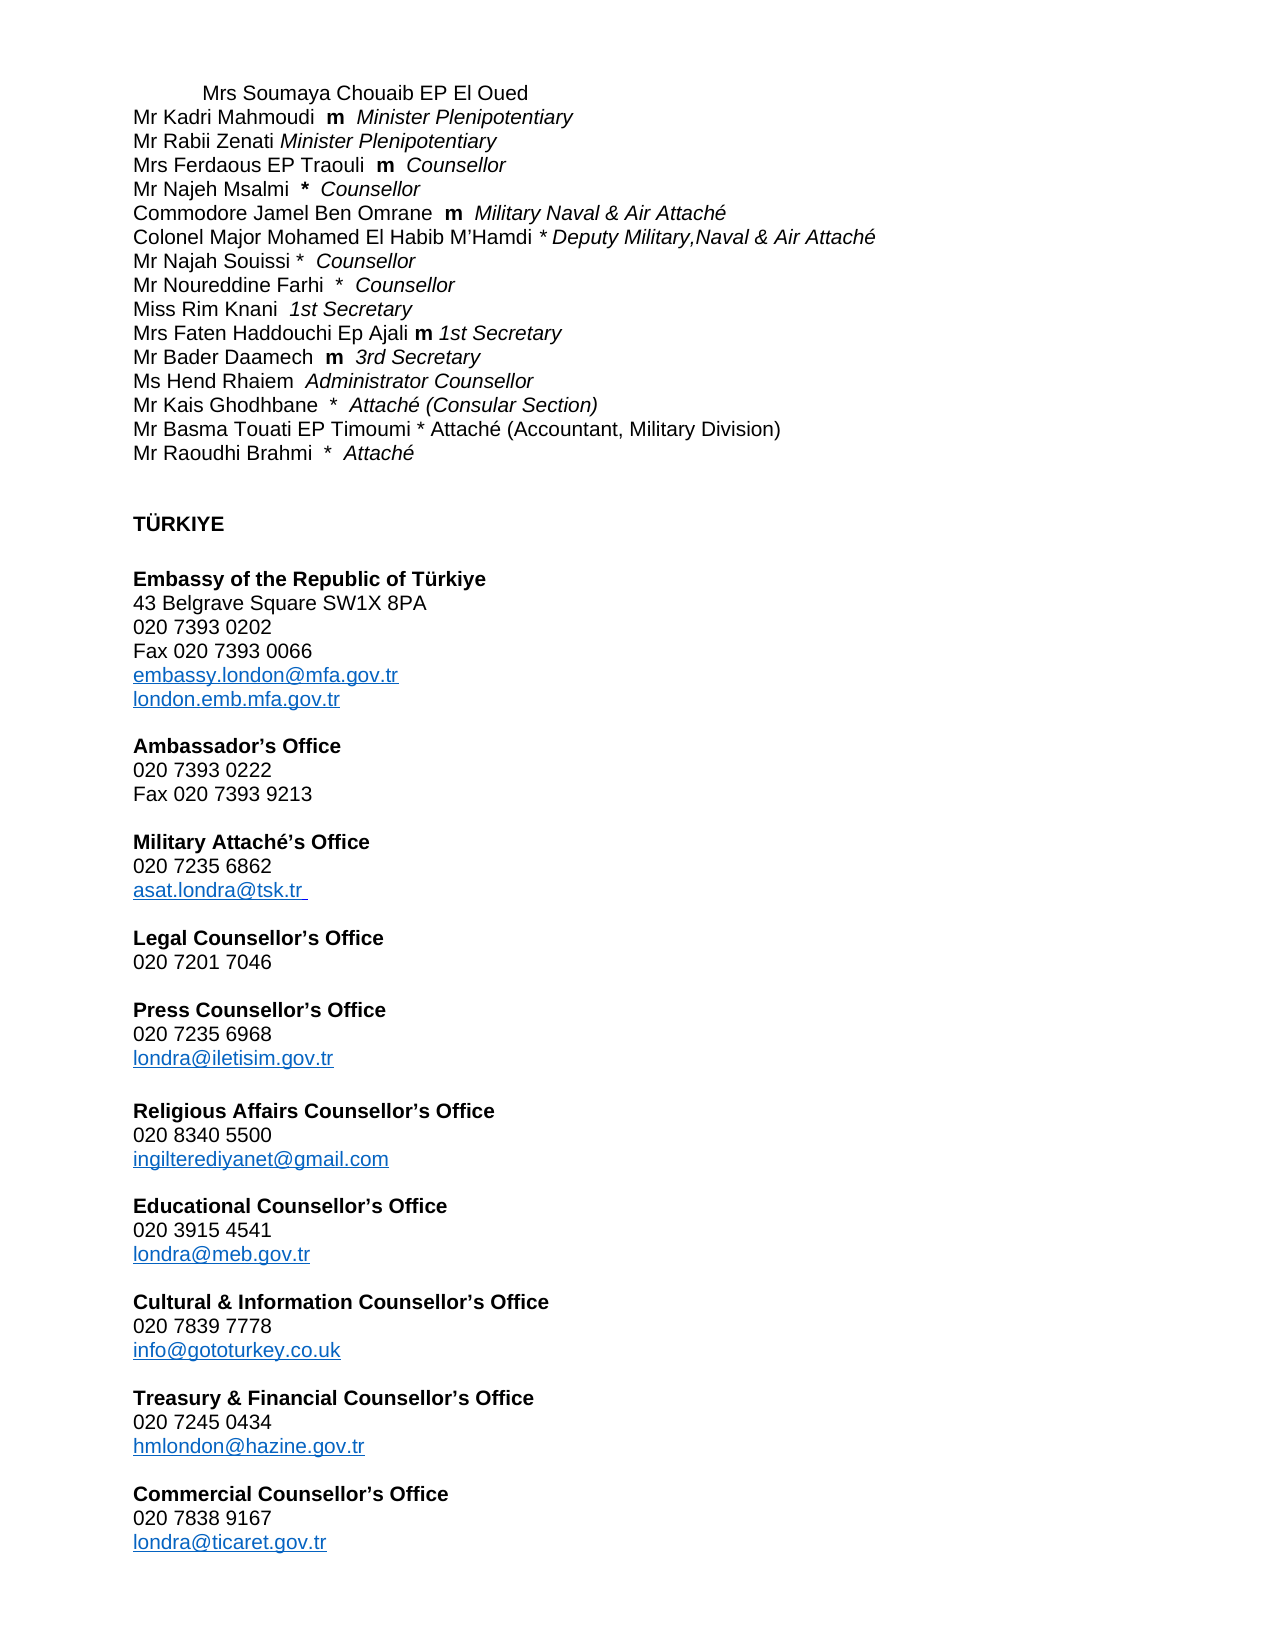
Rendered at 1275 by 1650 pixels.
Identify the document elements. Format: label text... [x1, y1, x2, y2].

text Treasury & Financial Counsellor’s Office [133, 1386, 1181, 1410]
text info@gototurkey.co.uk [133, 1338, 1181, 1362]
text Mr Kais Ghodhbane * Attaché (Consular Section) [133, 392, 1181, 416]
text 020 3915 4541 [133, 1218, 1181, 1242]
text Mr Najeh Msalmi * Counsellor [133, 177, 1181, 201]
text Mrs Soumaya Chouaib EP El Oued [133, 81, 1181, 105]
text Mr Raoudhi Brahmi * Attaché [133, 440, 1181, 464]
text TÜRKIYE [133, 512, 1181, 536]
text Cultural & Information Counsellor’s Office [133, 1290, 1181, 1314]
text Fax 020 7393 9213 [133, 782, 1181, 806]
text londra@meb.gov.tr [133, 1242, 1181, 1266]
text Ambassador’s Office [133, 734, 1181, 758]
text Military Attaché’s Office [133, 830, 1181, 854]
text 43 Belgrave Square SW1X 8PA [133, 591, 1181, 614]
text Mr Noureddine Farhi * Counsellor [133, 273, 1181, 297]
text 020 7393 0202 [133, 614, 1181, 638]
text embassy.london@mfa.gov.tr [133, 662, 1181, 686]
text Commodore Jamel Ben Omrane m Military Naval & Air Attaché [133, 201, 1181, 225]
text ingilterediyanet@gmail.com [133, 1146, 1181, 1170]
text Colonel Major Mohamed El Habib M’Hamdi * Deputy Military,Naval & Air Attaché [133, 225, 1181, 249]
text londra@ticaret.gov.tr [133, 1530, 1181, 1554]
text Mr Najah Souissi * Counsellor [133, 249, 1181, 273]
text hmlondon@hazine.gov.tr [133, 1434, 1181, 1458]
text Mrs Ferdaous EP Traouli m Counsellor [133, 153, 1181, 177]
text Mrs Faten Haddouchi Ep Ajali m 1st Secretary [133, 321, 1181, 344]
text Mr Rabii Zenati Minister Plenipotentiary [133, 129, 1181, 153]
text 020 7838 9167 [133, 1506, 1181, 1530]
text 020 7839 7778 [133, 1314, 1181, 1338]
text 020 8340 5500 [133, 1122, 1181, 1146]
text Religious Affairs Counsellor’s Office [133, 1098, 1181, 1122]
text Mr Kadri Mahmoudi m Minister Plenipotentiary [133, 105, 1181, 129]
text 020 7393 0222 [133, 758, 1181, 782]
text Ms Hend Rhaiem Administrator Counsellor [133, 368, 1181, 392]
text 020 7201 7046 [133, 950, 1181, 974]
text Press Counsellor’s Office [133, 998, 1181, 1022]
text Fax 020 7393 0066 [133, 638, 1181, 662]
text Miss Rim Knani 1st Secretary [133, 297, 1181, 321]
text Mr Bader Daamech m 3rd Secretary [133, 344, 1181, 368]
text Embassy of the Republic of Türkiye [133, 567, 1181, 591]
text 020 7245 0434 [133, 1410, 1181, 1434]
text Commercial Counsellor’s Office [133, 1482, 1181, 1506]
text 020 7235 6862 [133, 854, 1181, 878]
text londra@iletisim.gov.tr [133, 1046, 1181, 1070]
text 020 7235 6968 [133, 1022, 1181, 1046]
text Legal Counsellor’s Office [133, 926, 1181, 950]
text london.emb.mfa.gov.tr [133, 686, 1181, 710]
text Mr Basma Touati EP Timoumi * Attaché (Accountant, Military Division) [133, 416, 1181, 440]
text Educational Counsellor’s Office [133, 1194, 1181, 1218]
text asat.londra@tsk.tr [133, 878, 1181, 902]
